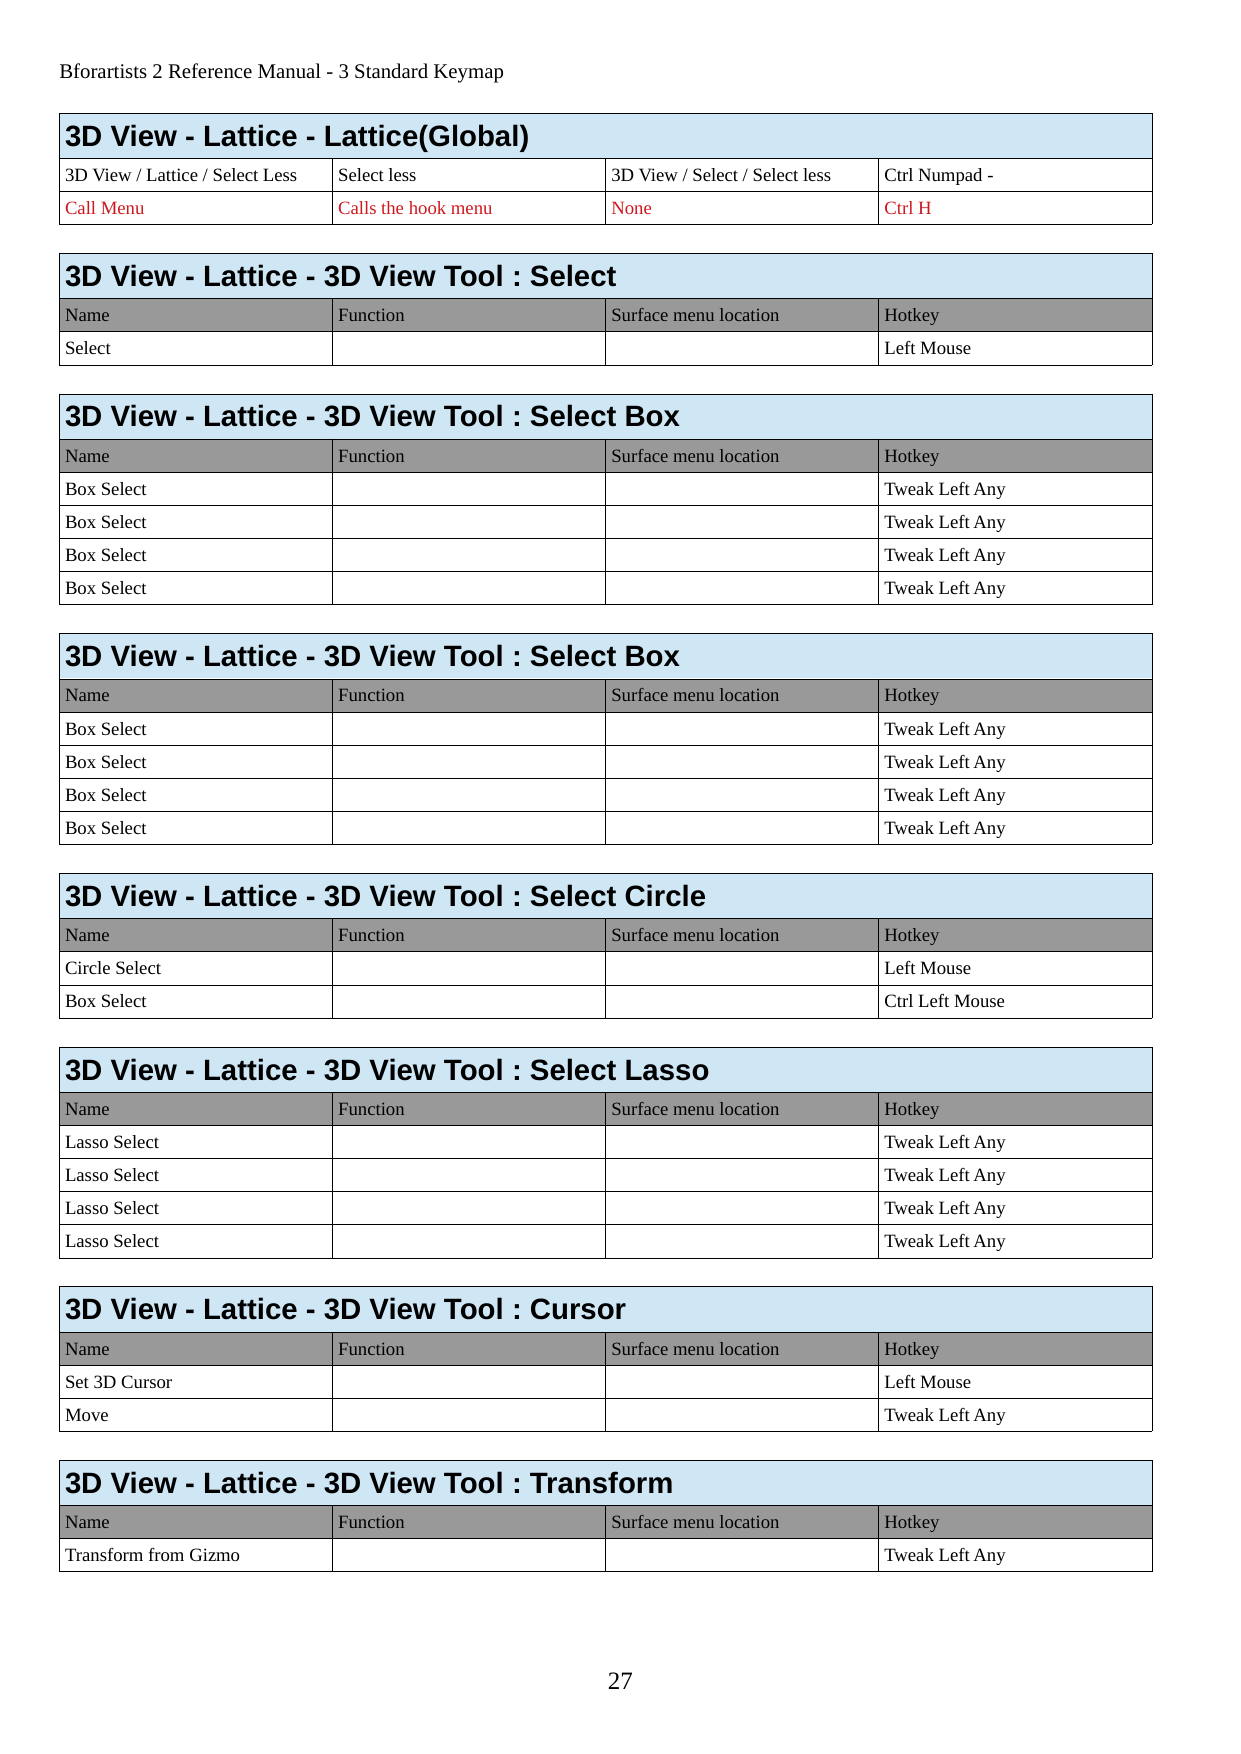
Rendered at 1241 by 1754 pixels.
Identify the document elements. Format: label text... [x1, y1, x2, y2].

table_cell [606, 812, 878, 844]
table_header 3D View - Lattice - 3D View Tool : Select Lasso [60, 1048, 1152, 1092]
table_cell Surface menu location [606, 1333, 878, 1365]
table_cell [333, 1225, 605, 1257]
table_cell [606, 746, 878, 778]
table_cell Hotkey [879, 1506, 1152, 1538]
table_cell [606, 713, 878, 745]
table_cell Circle Select [60, 952, 332, 984]
table_cell Ctrl H [879, 192, 1152, 224]
table_cell [606, 1539, 878, 1571]
table_cell Lasso Select [60, 1225, 332, 1257]
table_cell Surface menu location [606, 919, 878, 951]
table_cell Left Mouse [879, 1366, 1152, 1398]
table_header 3D View - Lattice - 3D View Tool : Select Box [60, 634, 1152, 678]
table_cell Function [333, 1506, 605, 1538]
table_cell Hotkey [879, 1093, 1152, 1125]
table_cell Box Select [60, 506, 332, 538]
table_cell Tweak Left Any [879, 1192, 1152, 1224]
table_cell Ctrl Numpad - [879, 159, 1152, 191]
table_cell Name [60, 1333, 332, 1365]
table_cell Left Mouse [879, 952, 1152, 984]
table_cell [333, 1126, 605, 1158]
table_cell [333, 1539, 605, 1571]
table_cell Name [60, 919, 332, 951]
table_cell Name [60, 299, 332, 331]
table_cell Lasso Select [60, 1126, 332, 1158]
table_cell Tweak Left Any [879, 506, 1152, 538]
table_cell Name [60, 680, 332, 712]
table_cell Surface menu location [606, 680, 878, 712]
table_cell Hotkey [879, 680, 1152, 712]
table_cell Function [333, 1333, 605, 1365]
table_cell Tweak Left Any [879, 1159, 1152, 1191]
table_cell Box Select [60, 986, 332, 1018]
table_cell [333, 779, 605, 811]
table_cell [606, 1159, 878, 1191]
table_cell [333, 812, 605, 844]
table_cell Surface menu location [606, 1093, 878, 1125]
table_cell Tweak Left Any [879, 1225, 1152, 1257]
table_header 3D View - Lattice - 3D View Tool : Select Box [60, 395, 1152, 439]
table_cell Call Menu [60, 192, 332, 224]
table_cell [333, 473, 605, 505]
table_cell [606, 473, 878, 505]
table_cell [606, 539, 878, 571]
table_cell [333, 1399, 605, 1431]
table_cell Transform from Gizmo [60, 1539, 332, 1571]
table_header 3D View - Lattice - Lattice(Global) [60, 114, 1152, 158]
table_cell Tweak Left Any [879, 572, 1152, 604]
table_cell Name [60, 1093, 332, 1125]
table_cell [606, 986, 878, 1018]
table_cell [333, 332, 605, 364]
table_cell Left Mouse [879, 332, 1152, 364]
table_cell [606, 1225, 878, 1257]
table_cell Function [333, 440, 605, 472]
table_cell Box Select [60, 812, 332, 844]
table_cell [606, 332, 878, 364]
table_cell Box Select [60, 572, 332, 604]
table_cell [333, 572, 605, 604]
table_cell [606, 572, 878, 604]
table_cell [333, 1366, 605, 1398]
table_cell [606, 1126, 878, 1158]
table_cell Tweak Left Any [879, 1399, 1152, 1431]
table_cell None [606, 192, 878, 224]
table_cell Move [60, 1399, 332, 1431]
table_cell Surface menu location [606, 440, 878, 472]
table_cell [333, 506, 605, 538]
table_cell [333, 1192, 605, 1224]
table_cell Set 3D Cursor [60, 1366, 332, 1398]
table_cell Lasso Select [60, 1192, 332, 1224]
table_cell Name [60, 440, 332, 472]
table_cell Box Select [60, 713, 332, 745]
table_cell Tweak Left Any [879, 539, 1152, 571]
table_cell Surface menu location [606, 1506, 878, 1538]
table_cell [333, 746, 605, 778]
table_cell Tweak Left Any [879, 746, 1152, 778]
table_cell Surface menu location [606, 299, 878, 331]
table_header 3D View - Lattice - 3D View Tool : Select [60, 254, 1152, 298]
table_header 3D View - Lattice - 3D View Tool : Select Circle [60, 874, 1152, 918]
table_cell Hotkey [879, 440, 1152, 472]
table_header 3D View - Lattice - 3D View Tool : Cursor [60, 1287, 1152, 1332]
table_cell Box Select [60, 746, 332, 778]
table_cell Function [333, 919, 605, 951]
table_cell Tweak Left Any [879, 713, 1152, 745]
table_cell [606, 1399, 878, 1431]
table_cell Hotkey [879, 1333, 1152, 1365]
table_cell Function [333, 680, 605, 712]
table_cell [333, 539, 605, 571]
table_cell [606, 779, 878, 811]
table_cell Calls the hook menu [333, 192, 605, 224]
table_cell [333, 986, 605, 1018]
table_cell Tweak Left Any [879, 779, 1152, 811]
table_cell [333, 713, 605, 745]
table_cell Name [60, 1506, 332, 1538]
table_cell Box Select [60, 779, 332, 811]
table_cell [606, 1366, 878, 1398]
table_cell Function [333, 299, 605, 331]
table_cell Select [60, 332, 332, 364]
table_cell Tweak Left Any [879, 473, 1152, 505]
table_header 3D View - Lattice - 3D View Tool : Transform [60, 1461, 1152, 1505]
table_cell Tweak Left Any [879, 1539, 1152, 1571]
table_cell Ctrl Left Mouse [879, 986, 1152, 1018]
table_cell Box Select [60, 473, 332, 505]
table_cell [606, 952, 878, 984]
table_cell [333, 952, 605, 984]
table_cell Lasso Select [60, 1159, 332, 1191]
table_cell [606, 506, 878, 538]
table_cell [333, 1159, 605, 1191]
table_cell Box Select [60, 539, 332, 571]
table_cell [606, 1192, 878, 1224]
table_cell 3D View / Lattice / Select Less [60, 159, 332, 191]
table_cell Tweak Left Any [879, 1126, 1152, 1158]
table_cell Tweak Left Any [879, 812, 1152, 844]
table_cell Function [333, 1093, 605, 1125]
table_cell Hotkey [879, 299, 1152, 331]
table_cell Hotkey [879, 919, 1152, 951]
table_cell Select less [333, 159, 605, 191]
table_cell 3D View / Select / Select less [606, 159, 878, 191]
